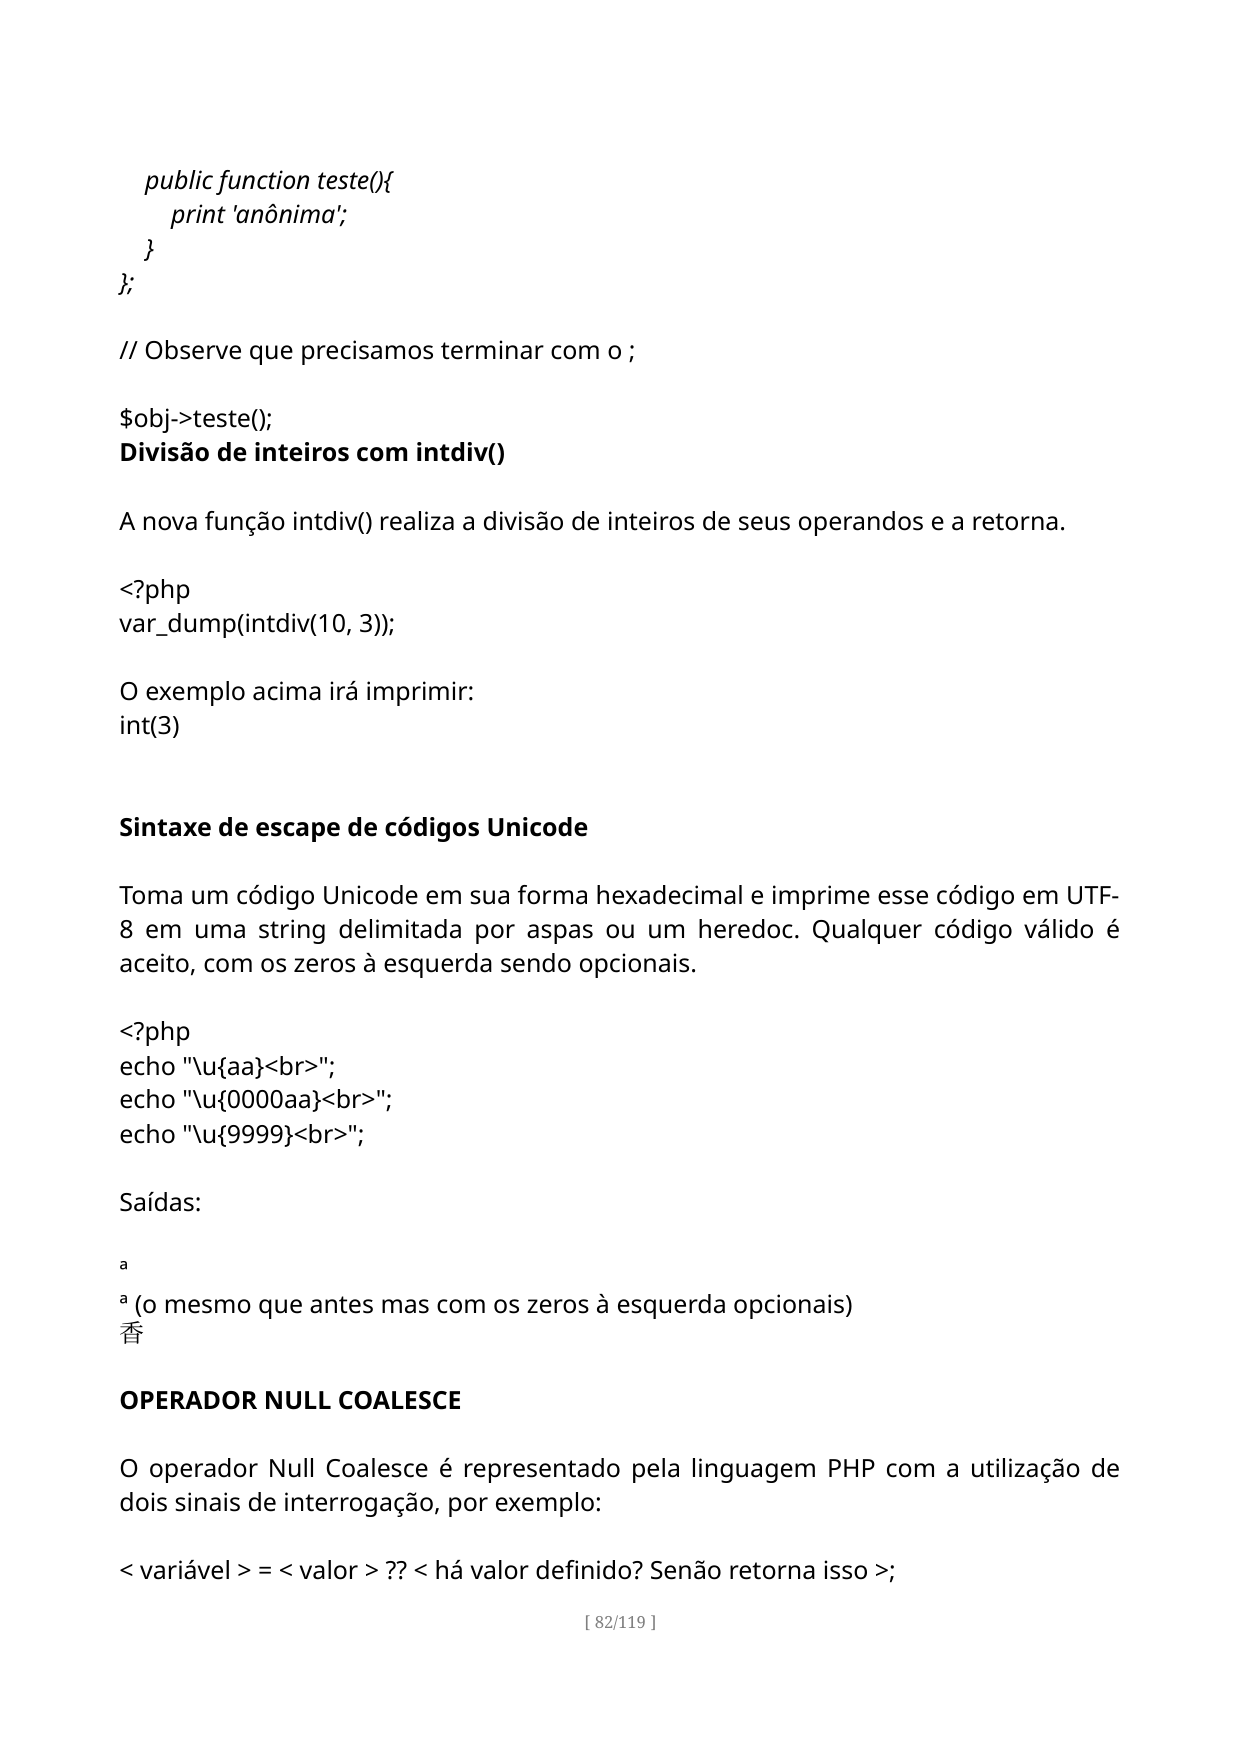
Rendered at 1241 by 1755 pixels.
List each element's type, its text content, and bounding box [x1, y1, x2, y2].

text Sintaxe de escape de códigos Unicode [113, 810, 1128, 844]
text A nova função intdiv() realiza a divisão de inteiros de seus operandos e a retorna. [113, 503, 1128, 537]
text Toma um código Unicode em sua forma hexadecimal e imprime esse código em UTF-8 em uma string delimitada por aspas ou um heredoc. Qualquer código válido é aceito, com os zeros à esquerda sendo opcionais. [113, 878, 1128, 980]
text // Observe que precisamos terminar com o ; [113, 333, 1128, 367]
text echo "\u{0000aa}<br>"; [113, 1082, 1128, 1116]
text var_dump(intdiv(10, 3)); [113, 605, 1128, 639]
text }; [113, 265, 1128, 299]
text public function teste(){ [113, 156, 1128, 197]
text print 'anônima'; [113, 197, 1128, 231]
text OPERADOR NULL COALESCE [113, 1382, 1128, 1416]
text echo "\u{9999}<br>"; [113, 1116, 1128, 1150]
text $obj->teste(); [113, 401, 1128, 435]
text Saídas: [113, 1184, 1128, 1218]
text < variável > = < valor > ?? < há valor definido? Senão retorna isso >; [113, 1553, 1128, 1593]
text } [113, 231, 1128, 265]
text ª (o mesmo que antes mas com os zeros à esquerda opcionais) [113, 1287, 1128, 1321]
text O exemplo acima irá imprimir: [113, 673, 1128, 707]
text <?php [113, 571, 1128, 605]
text 香 [113, 1321, 1128, 1348]
text Divisão de inteiros com intdiv() [113, 435, 1128, 469]
text echo "\u{aa}<br>"; [113, 1048, 1128, 1082]
text O operador Null Coalesce é representado pela linguagem PHP com a utilização de dois sinais de interrogação, por exemplo: [113, 1451, 1128, 1519]
text <?php [113, 1014, 1128, 1048]
text ª [113, 1252, 1128, 1287]
text int(3) [113, 707, 1128, 742]
